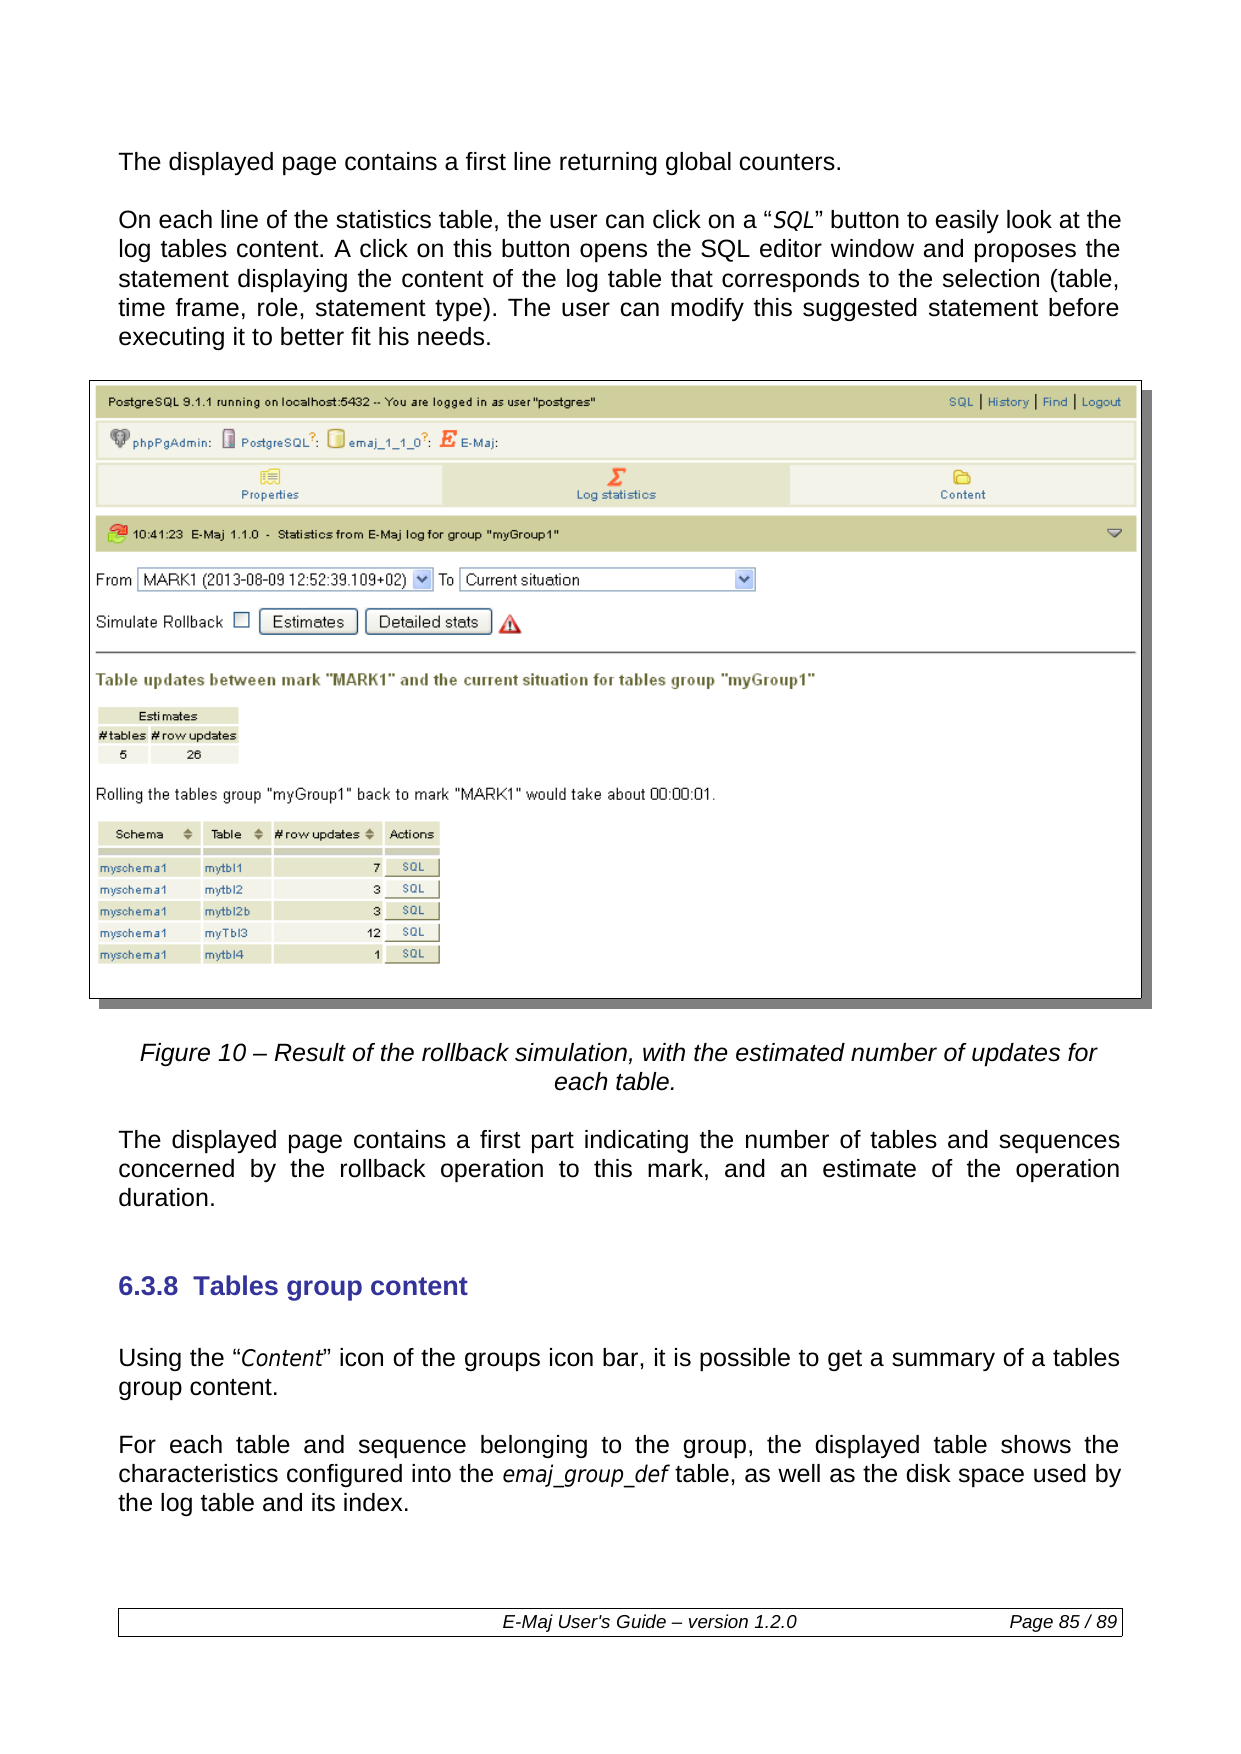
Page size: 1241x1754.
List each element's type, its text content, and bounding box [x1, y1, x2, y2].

text The displayed page contains a first part indicating the number of tables and sequences concerned by the rollback operation to this mark, and an estimate of the operation duration. [118, 1125, 1122, 1212]
text On each line of the statistics table, the user can click on a “SQL” button to easily look at the log tables content. A click on this button opens the SQL editor window and proposes the statement displaying the content of the log table that corresponds to the selection (table, time frame, role, statement type). The user can modify this suggested statement before executing it to better fit his needs. [118, 205, 1122, 351]
text Figure 10 – Result of the rollback simulation, with the estimated number of updates for each table. [118, 1038, 1122, 1096]
subtitle Tables group content [118, 1270, 1122, 1301]
text For each table and sequence belonging to the group, the displayed table shows the characteristics configured into the emaj_group_def table, as well as the disk space used by the log table and its index. [118, 1430, 1122, 1517]
text The displayed page contains a first line returning global counters. [118, 147, 1122, 176]
text Using the “Content” icon of the groups icon bar, it is possible to get a summary of a tables group content. [118, 1343, 1122, 1401]
picture [91, 382, 1138, 995]
